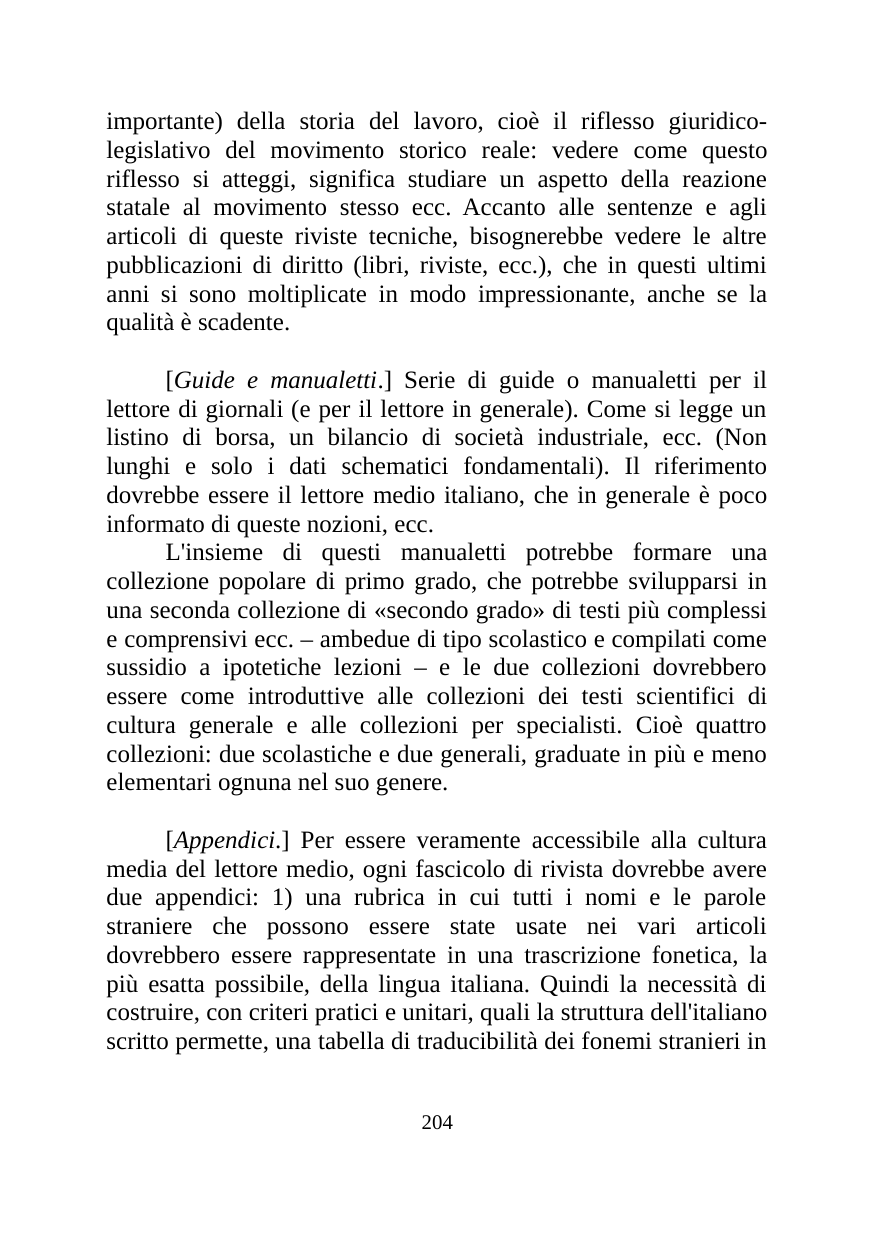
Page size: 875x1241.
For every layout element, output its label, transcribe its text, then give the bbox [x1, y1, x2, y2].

text importante) della storia del lavoro, cioè il riflesso giuridico-legislativo del movimento storico reale: vedere come questo riflesso si atteggi, significa studiare un aspetto della reazione statale al movimento stesso ecc. Accanto alle sentenze e agli articoli di queste riviste tecniche, bisognerebbe vedere le altre pubblicazioni di diritto (libri, riviste, ecc.), che in questi ultimi anni si sono moltiplicate in modo impressionante, anche se la qualità è scadente. [106, 106, 768, 336]
text [Appendici.] Per essere veramente accessibile alla cultura media del lettore medio, ogni fascicolo di rivista dovrebbe avere due appendici: 1) una rubrica in cui tutti i nomi e le parole straniere che possono essere state usate nei vari articoli dovrebbero essere rappresentate in una trascrizione fonetica, la più esatta possibile, della lingua italiana. Quindi la necessità di costruire, con criteri pratici e unitari, quali la struttura dell'italiano scritto permette, una tabella di traducibilità dei fonemi stranieri in [106, 825, 768, 1055]
text L'insieme di questi manualetti potrebbe formare una collezione popolare di primo grado, che potrebbe svilupparsi in una seconda collezione di «secondo grado» di testi più complessi e comprensivi ecc. – ambedue di tipo scolastico e compilati come sussidio a ipotetiche lezioni – e le due collezioni dovrebbero essere come introduttive alle collezioni dei testi scientifici di cultura generale e alle collezioni per specialisti. Cioè quattro collezioni: due scolastiche e due generali, graduate in più e meno elementari ognuna nel suo genere. [106, 537, 768, 796]
text [Guide e manualetti.] Serie di guide o manualetti per il lettore di giornali (e per il lettore in generale). Come si legge un listino di borsa, un bilancio di società industriale, ecc. (Non lunghi e solo i dati schematici fondamentali). Il riferimento dovrebbe essere il lettore medio italiano, che in generale è poco informato di queste nozioni, ecc. [106, 365, 768, 537]
